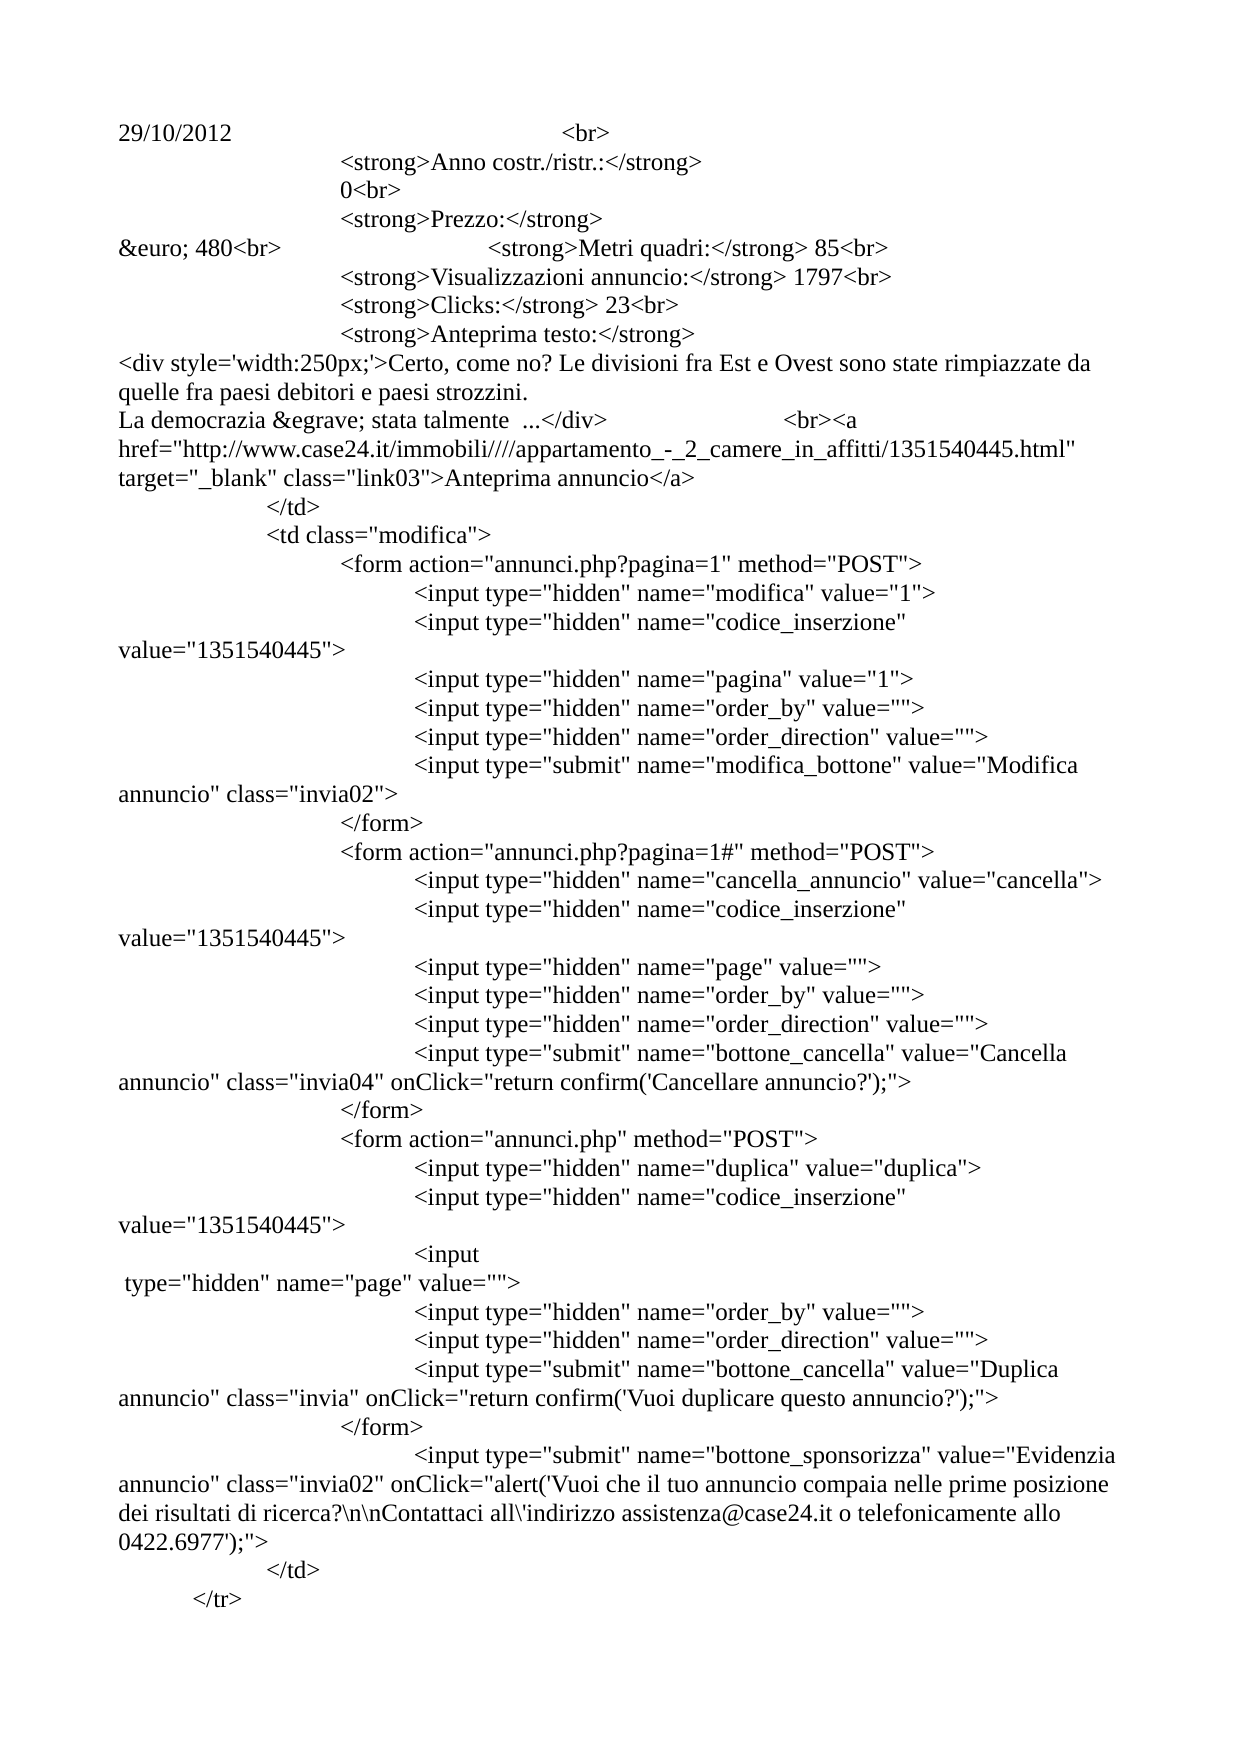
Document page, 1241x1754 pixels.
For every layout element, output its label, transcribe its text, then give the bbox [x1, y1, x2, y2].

text type="hidden" name="page" value=""> <input type="hidden" name="order_by" value=""> <input type="hidden" name="order_direction" value=""> <input type="submit" name="bottone_cancella" value="Duplica annuncio" class="invia" onClick="return confirm('Vuoi duplicare questo annuncio?');"> </form> <input type="submit" name="bottone_sponsorizza" value="Evidenzia annuncio" class="invia02" onClick="alert('Vuoi che il tuo annuncio compaia nelle prime posizione dei risultati di ricerca?\n\nContattaci all\'indirizzo assistenza@case24.it o telefonicamente allo 0422.6977');"> </td> </tr> [118, 1268, 1122, 1613]
text 29/10/2012 <br> <strong>Anno costr./ristr.:</strong> 0<br> <strong>Prezzo:</strong> &euro; 480<br> <strong>Metri quadri:</strong> 85<br> <strong>Visualizzazioni annuncio:</strong> 1797<br> <strong>Clicks:</strong> 23<br> <strong>Anteprima testo:</strong> <div style='width:250px;'>Certo, come no? Le divisioni fra Est e Ovest sono state rimpiazzate da quelle fra paesi debitori e paesi strozzini. La democrazia &egrave; stata talmente ...</div> <br><a href="http://www.case24.it/immobili////appartamento_-_2_camere_in_affitti/1351540445.html" target="_blank" class="link03">Anteprima annuncio</a> </td> <td class="modifica"> <form action="annunci.php?pagina=1" method="POST"> <input type="hidden" name="modifica" value="1"> <input type="hidden" name="codice_inserzione" value="1351540445"> <input type="hidden" name="pagina" value="1"> <input type="hidden" name="order_by" value=""> <input type="hidden" name="order_direction" value=""> <input type="submit" name="modifica_bottone" value="Modifica annuncio" class="invia02"> </form> <form action="annunci.php?pagina=1#" method="POST"> <input type="hidden" name="cancella_annuncio" value="cancella"> <input type="hidden" name="codice_inserzione" value="1351540445"> <input type="hidden" name="page" value=""> <input type="hidden" name="order_by" value=""> <input type="hidden" name="order_direction" value=""> <input type="submit" name="bottone_cancella" value="Cancella annuncio" class="invia04" onClick="return confirm('Cancellare annuncio?');"> </form> <form action="annunci.php" method="POST"> <input type="hidden" name="duplica" value="duplica"> <input type="hidden" name="codice_inserzione" value="1351540445"> <input [118, 118, 1122, 1268]
